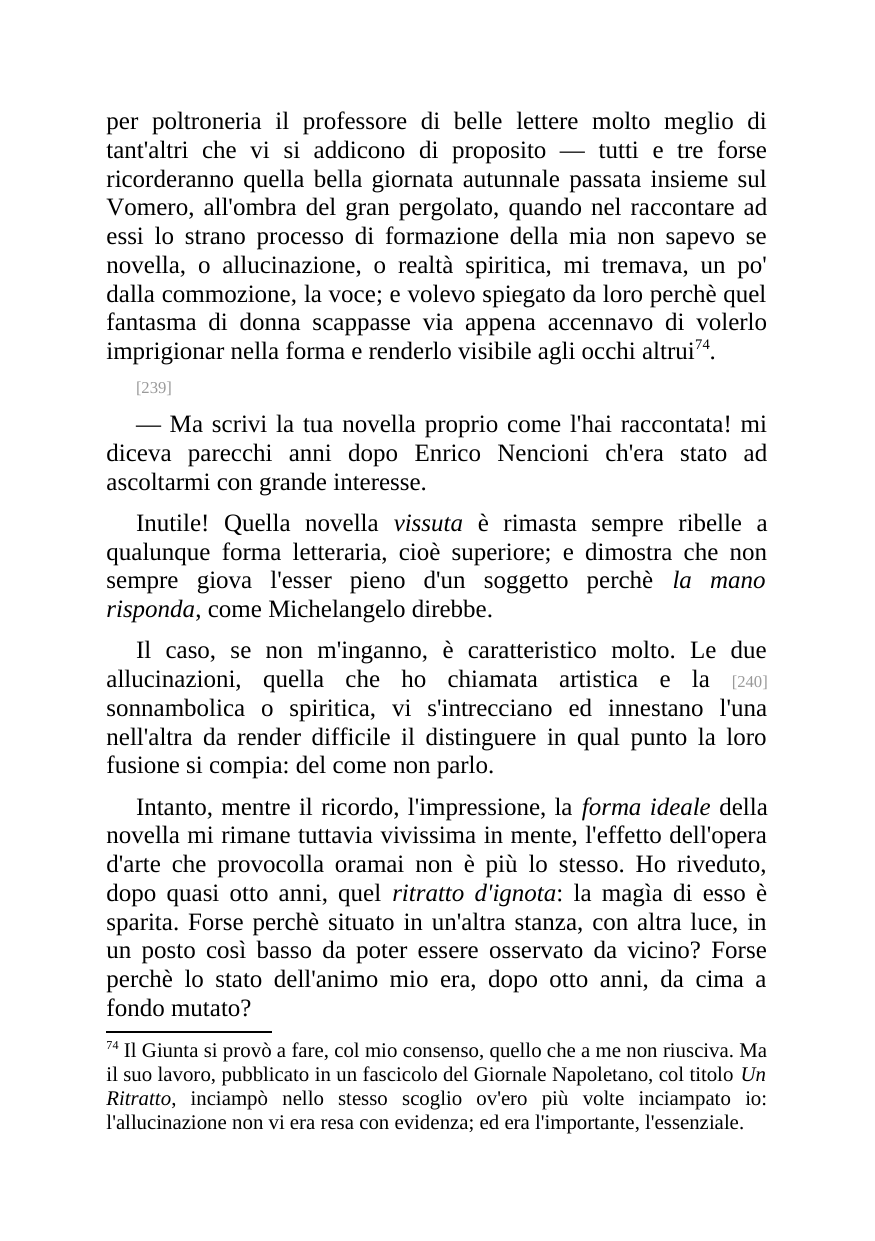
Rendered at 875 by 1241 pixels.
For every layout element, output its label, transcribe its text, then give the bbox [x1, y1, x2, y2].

text [239] [106, 377, 768, 397]
text Il Giunta si provò a fare, col mio consenso, quello che a me non riusciva. Ma il suo lavoro, pubblicato in un fascicolo del Giornale Napoletano, col titolo Un Ritratto, inciampò nello stesso scoglio ov'ero più volte inciampato io: l'allucinazione non vi era resa con evidenza; ed era l'importante, l'essenziale. [106, 1038, 768, 1134]
text — Ma scrivi la tua novella proprio come l'hai raccontata! mi diceva parecchi anni dopo Enrico Nencioni ch'era stato ad ascoltarmi con grande interesse. [106, 409, 768, 495]
text per poltroneria il professore di belle lettere molto meglio di tant'altri che vi si addicono di proposito — tutti e tre forse ricorderanno quella bella giornata autunnale passata insieme sul Vomero, all'ombra del gran pergolato, quando nel raccontare ad essi lo strano processo di formazione della mia non sapevo se novella, o allucinazione, o realtà spiritica, mi tremava, un po' dalla commozione, la voce; e volevo spiegato da loro perchè quel fantasma di donna scappasse via appena accennavo di volerlo imprigionar nella forma e renderlo visibile agli occhi altrui. [106, 106, 768, 365]
text Inutile! Quella novella vissuta è rimasta sempre ribelle a qualunque forma letteraria, cioè superiore; e dimostra che non sempre giova l'esser pieno d'un soggetto perchè la mano risponda, come Michelangelo direbbe. [106, 508, 768, 623]
text Intanto, mentre il ricordo, l'impressione, la forma ideale della novella mi rimane tuttavia vivissima in mente, l'effetto dell'opera d'arte che provocolla oramai non è più lo stesso. Ho riveduto, dopo quasi otto anni, quel ritratto d'ignota: la magìa di esso è sparita. Forse perchè situato in un'altra stanza, con altra luce, in un posto così basso da poter essere osservato da vicino? Forse perchè lo stato dell'animo mio era, dopo otto anni, da cima a fondo mutato? [106, 792, 768, 1022]
text Il caso, se non m'inganno, è caratteristico molto. Le due allucinazioni, quella che ho chiamata artistica e la [240] sonnambolica o spiritica, vi s'intrecciano ed innestano l'una nell'altra da render difficile il distinguere in qual punto la loro fusione si compia: del come non parlo. [106, 635, 768, 779]
